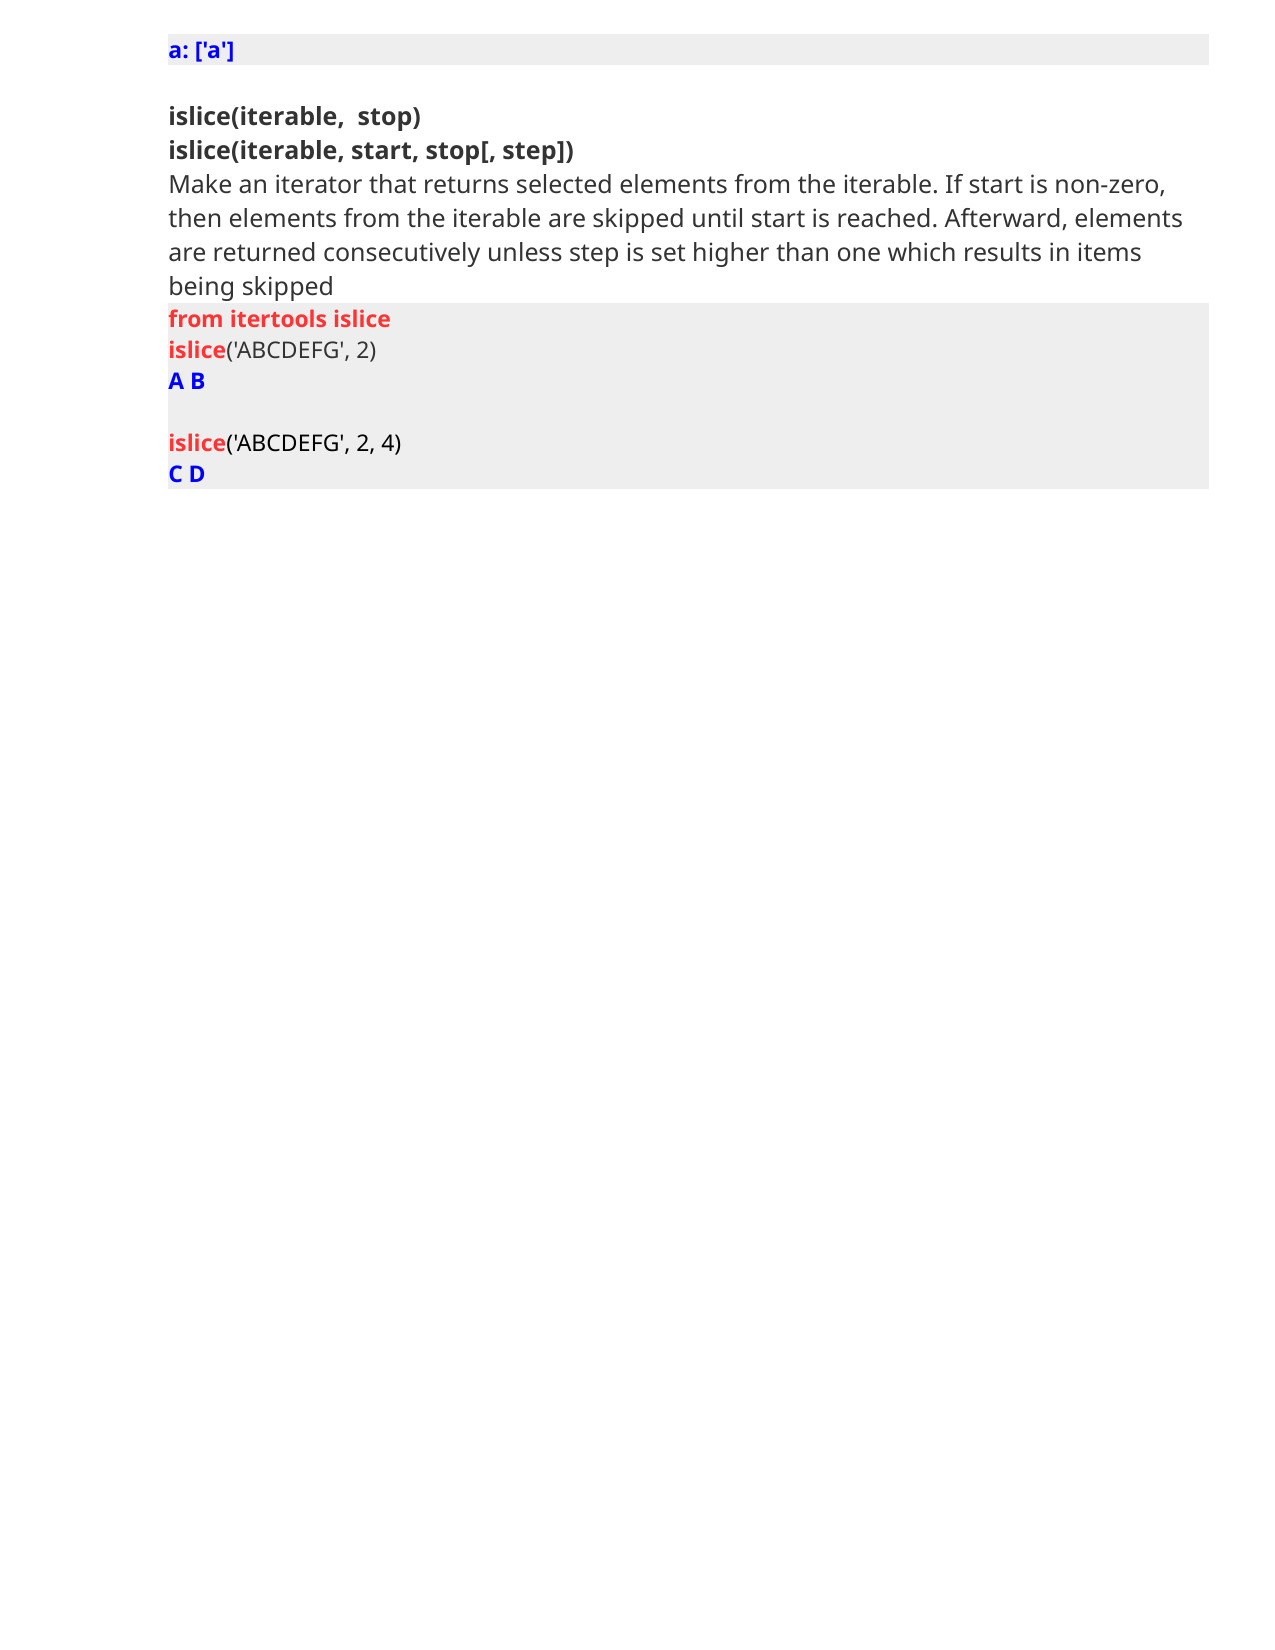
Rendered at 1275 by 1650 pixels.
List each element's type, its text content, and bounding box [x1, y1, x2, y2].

text C D [168, 458, 1209, 489]
text islice('ABCDEFG', 2, 4) [168, 427, 1209, 458]
text islice(iterable, stop) [168, 99, 1209, 133]
text islice(iterable, start, stop[, step]) [168, 133, 1209, 167]
text from itertools islice [168, 303, 1209, 334]
text Make an iterator that returns selected elements from the iterable. If start is non-zero, then elements from the iterable are skipped until start is reached. Afterward, elements are returned consecutively unless step is set higher than one which results in items being skipped [168, 167, 1209, 303]
text a: ['a'] [168, 34, 1209, 65]
text islice('ABCDEFG', 2) [168, 334, 1209, 365]
text A B [168, 365, 1209, 396]
